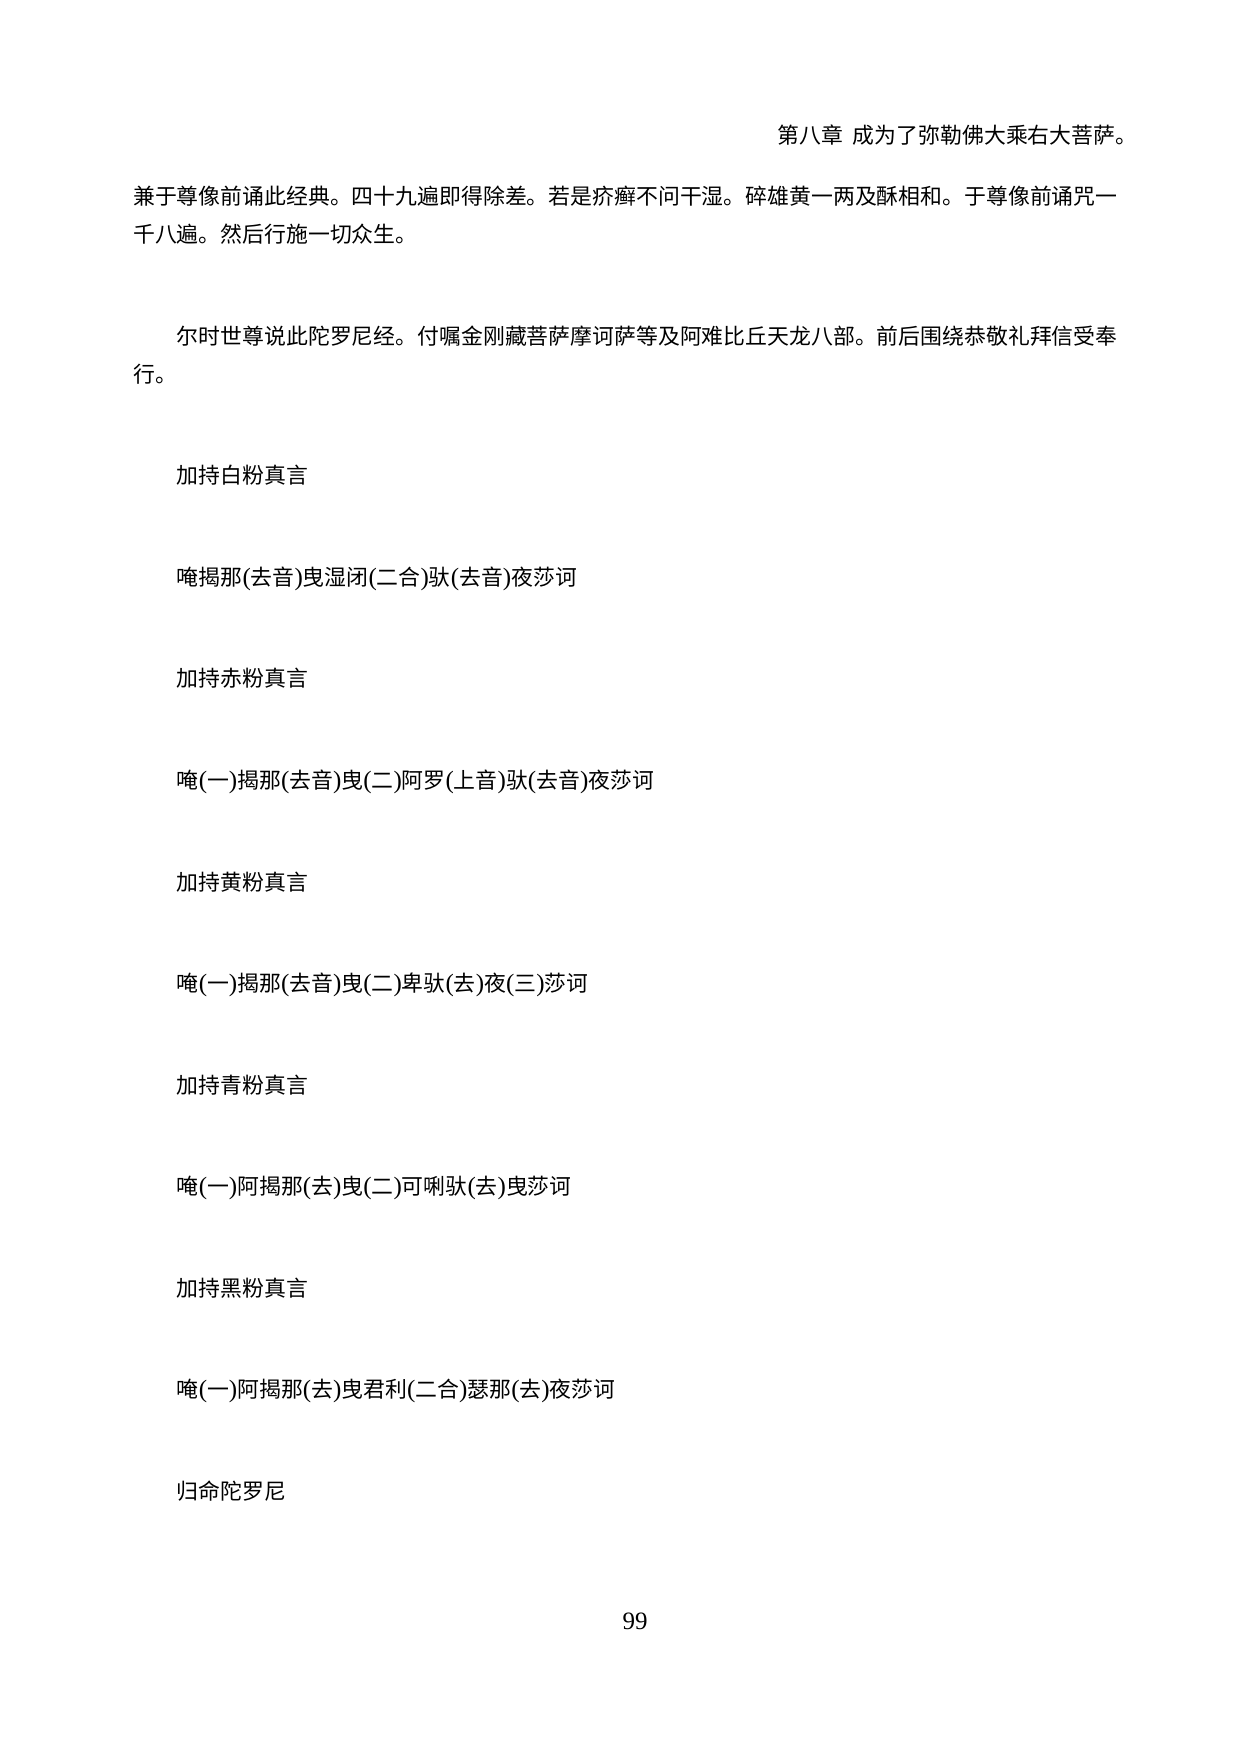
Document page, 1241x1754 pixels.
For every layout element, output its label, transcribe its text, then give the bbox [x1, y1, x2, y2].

text 加持白粉真言 [133, 458, 1137, 490]
text 加持赤粉真言 [133, 661, 1137, 693]
text 唵(一)阿揭那(去)曳君利(二合)瑟那(去)夜莎诃 [133, 1372, 1137, 1404]
text 唵揭那(去音)曳湿闭(二合)驮(去音)夜莎诃 [133, 560, 1137, 591]
text 唵(一)揭那(去音)曳(二)卑驮(去)夜(三)莎诃 [133, 966, 1137, 998]
text 尔时世尊说此陀罗尼经。付嘱金刚藏菩萨摩诃萨等及阿难比丘天龙八部。前后围绕恭敬礼拜信受奉行。 [133, 319, 1137, 388]
text 加持青粉真言 [133, 1068, 1137, 1099]
text 归命陀罗尼 [133, 1474, 1137, 1506]
text 唵(一)阿揭那(去)曳(二)可唎驮(去)曳莎诃 [133, 1169, 1137, 1201]
text 加持黄粉真言 [133, 864, 1137, 896]
text 兼于尊像前诵此经典。四十九遍即得除差。若是疥癣不问干湿。碎雄黄一两及酥相和。于尊像前诵咒一千八遍。然后行施一切众生。 [133, 179, 1137, 249]
text 唵(一)揭那(去音)曳(二)阿罗(上音)驮(去音)夜莎诃 [133, 763, 1137, 794]
text 加持黑粉真言 [133, 1271, 1137, 1302]
